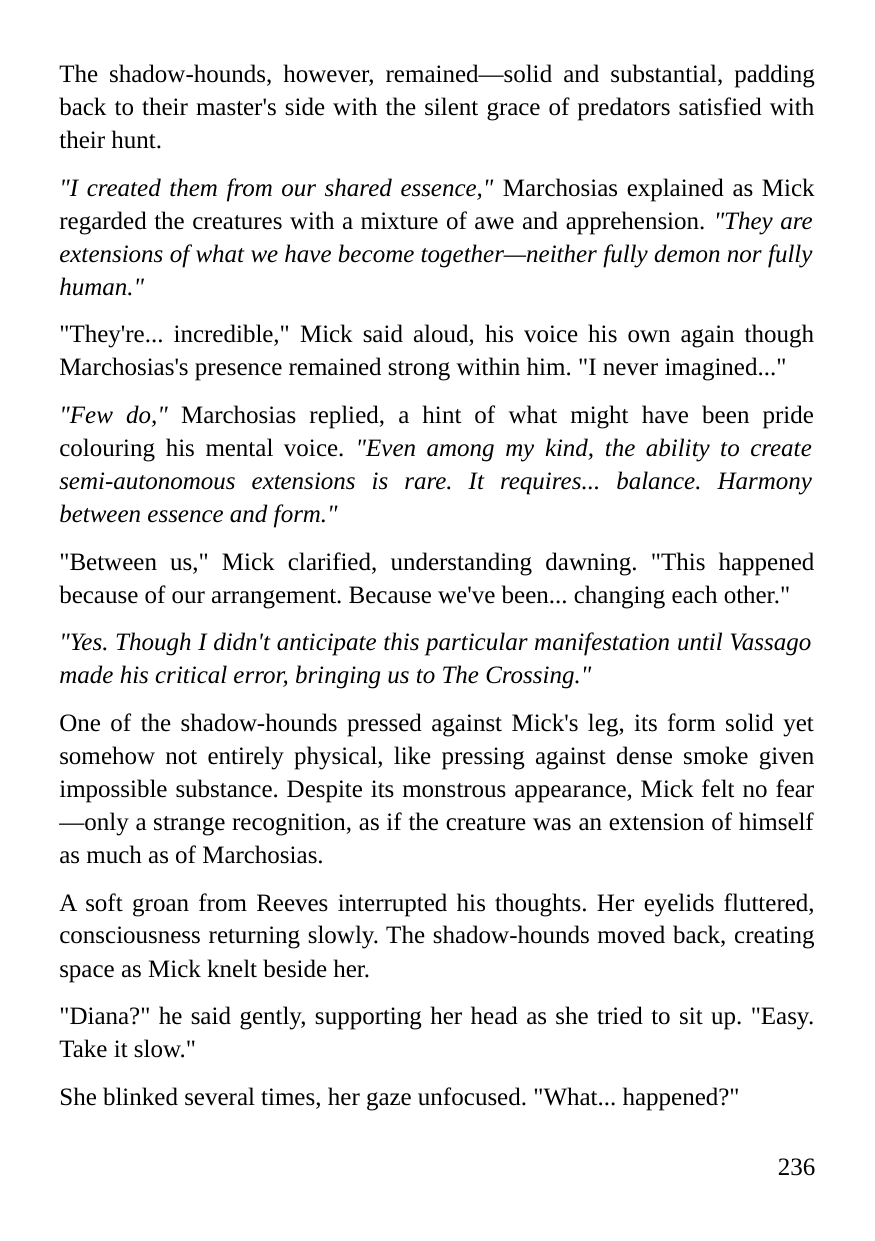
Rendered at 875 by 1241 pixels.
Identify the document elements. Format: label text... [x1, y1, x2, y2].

text She blinked several times, her gaze unfocused. "What... happened?" [59, 1082, 815, 1111]
text One of the shadow-hounds pressed against Mick's leg, its form solid yet somehow not entirely physical, like pressing against dense smoke given impossible substance. Despite its monstrous appearance, Mick felt no fear—only a strange recognition, as if the creature was an extension of himself as much as of Marchosias. [59, 708, 815, 869]
text "Few do," Marchosias replied, a hint of what might have been pride colouring his mental voice. "Even among my kind, the ability to create semi-autonomous extensions is rare. It requires... balance. Harmony between essence and form." [59, 400, 815, 528]
text The shadow-hounds, however, remained—solid and substantial, padding back to their master's side with the silent grace of predators satisfied with their hunt. [59, 59, 815, 154]
text "Yes. Though I didn't anticipate this particular manifestation until Vassago made his critical error, bringing us to The Crossing." [59, 627, 815, 689]
text "They're... incredible," Mick said aloud, his voice his own again though Marchosias's presence remained strong within him. "I never imagined..." [59, 319, 815, 381]
text A soft groan from Reeves interrupted his thoughts. Her eyelids fluttered, consciousness returning slowly. The shadow-hounds moved back, creating space as Mick knelt beside her. [59, 888, 815, 982]
text "Diana?" he said gently, supporting her head as she tried to sit up. "Easy. Take it slow." [59, 1001, 815, 1063]
text "I created them from our shared essence," Marchosias explained as Mick regarded the creatures with a mixture of awe and apprehension. "They are extensions of what we have become together—neither fully demon nor fully human." [59, 173, 815, 301]
text "Between us," Mick clarified, understanding dawning. "This happened because of our arrangement. Because we've been... changing each other." [59, 547, 815, 608]
